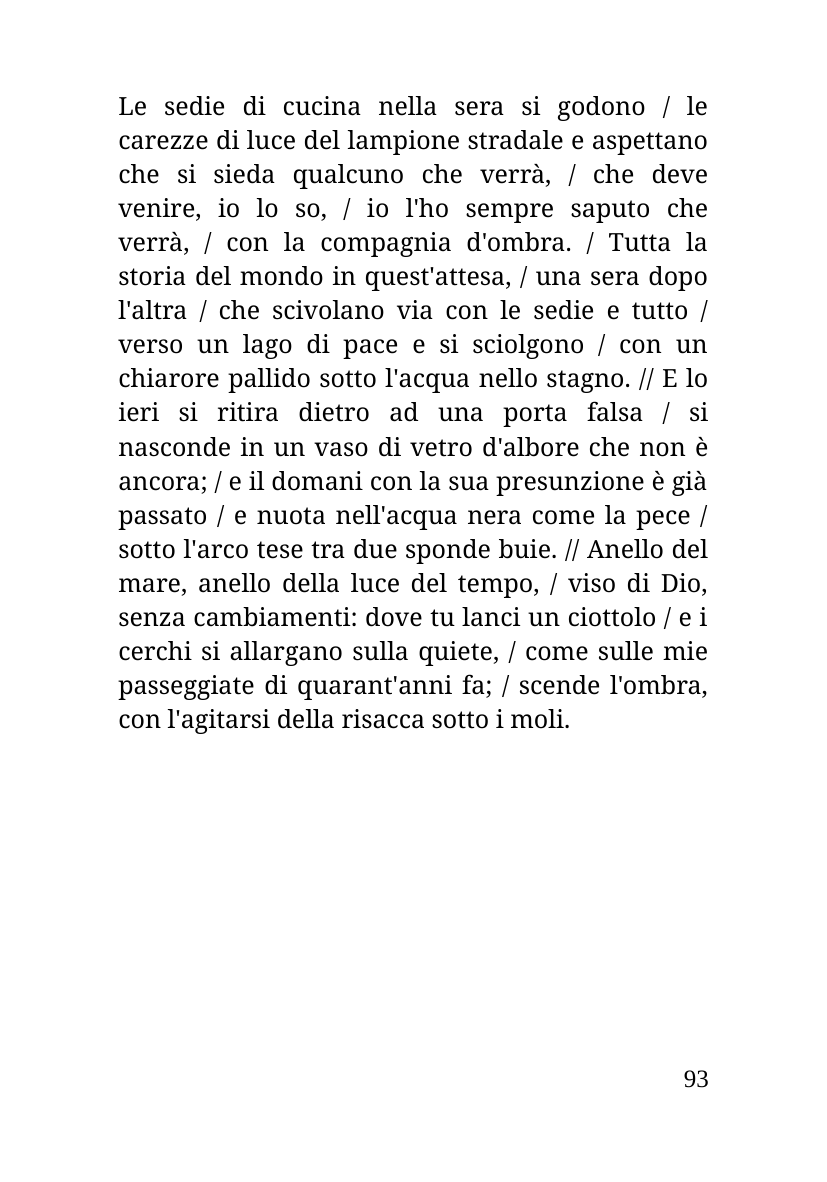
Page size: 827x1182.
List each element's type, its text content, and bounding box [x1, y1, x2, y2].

text Le sedie di cucina nella sera si godono / le carezze di luce del lampione stradale e aspettano che si sieda qualcuno che verrà, / che deve venire, io lo so, / io l'ho sempre saputo che verrà, / con la compagnia d'ombra. / Tutta la storia del mondo in quest'attesa, / una sera dopo l'altra / che scivolano via con le sedie e tutto / verso un lago di pace e si sciolgono / con un chiarore pallido sotto l'acqua nello stagno. // E lo ieri si ritira dietro ad una porta falsa / si nasconde in un vaso di vetro d'albore che non è ancora; / e il domani con la sua presunzione è già passato / e nuota nell'acqua nera come la pece / sotto l'arco tese tra due sponde buie. // Anello del mare, anello della luce del tempo, / viso di Dio, senza cambiamenti: dove tu lanci un ciottolo / e i cerchi si allargano sulla quiete, / come sulle mie passeggiate di quarant'anni fa; / scende l'ombra, con l'agitarsi della risacca sotto i moli. [118, 88, 709, 736]
